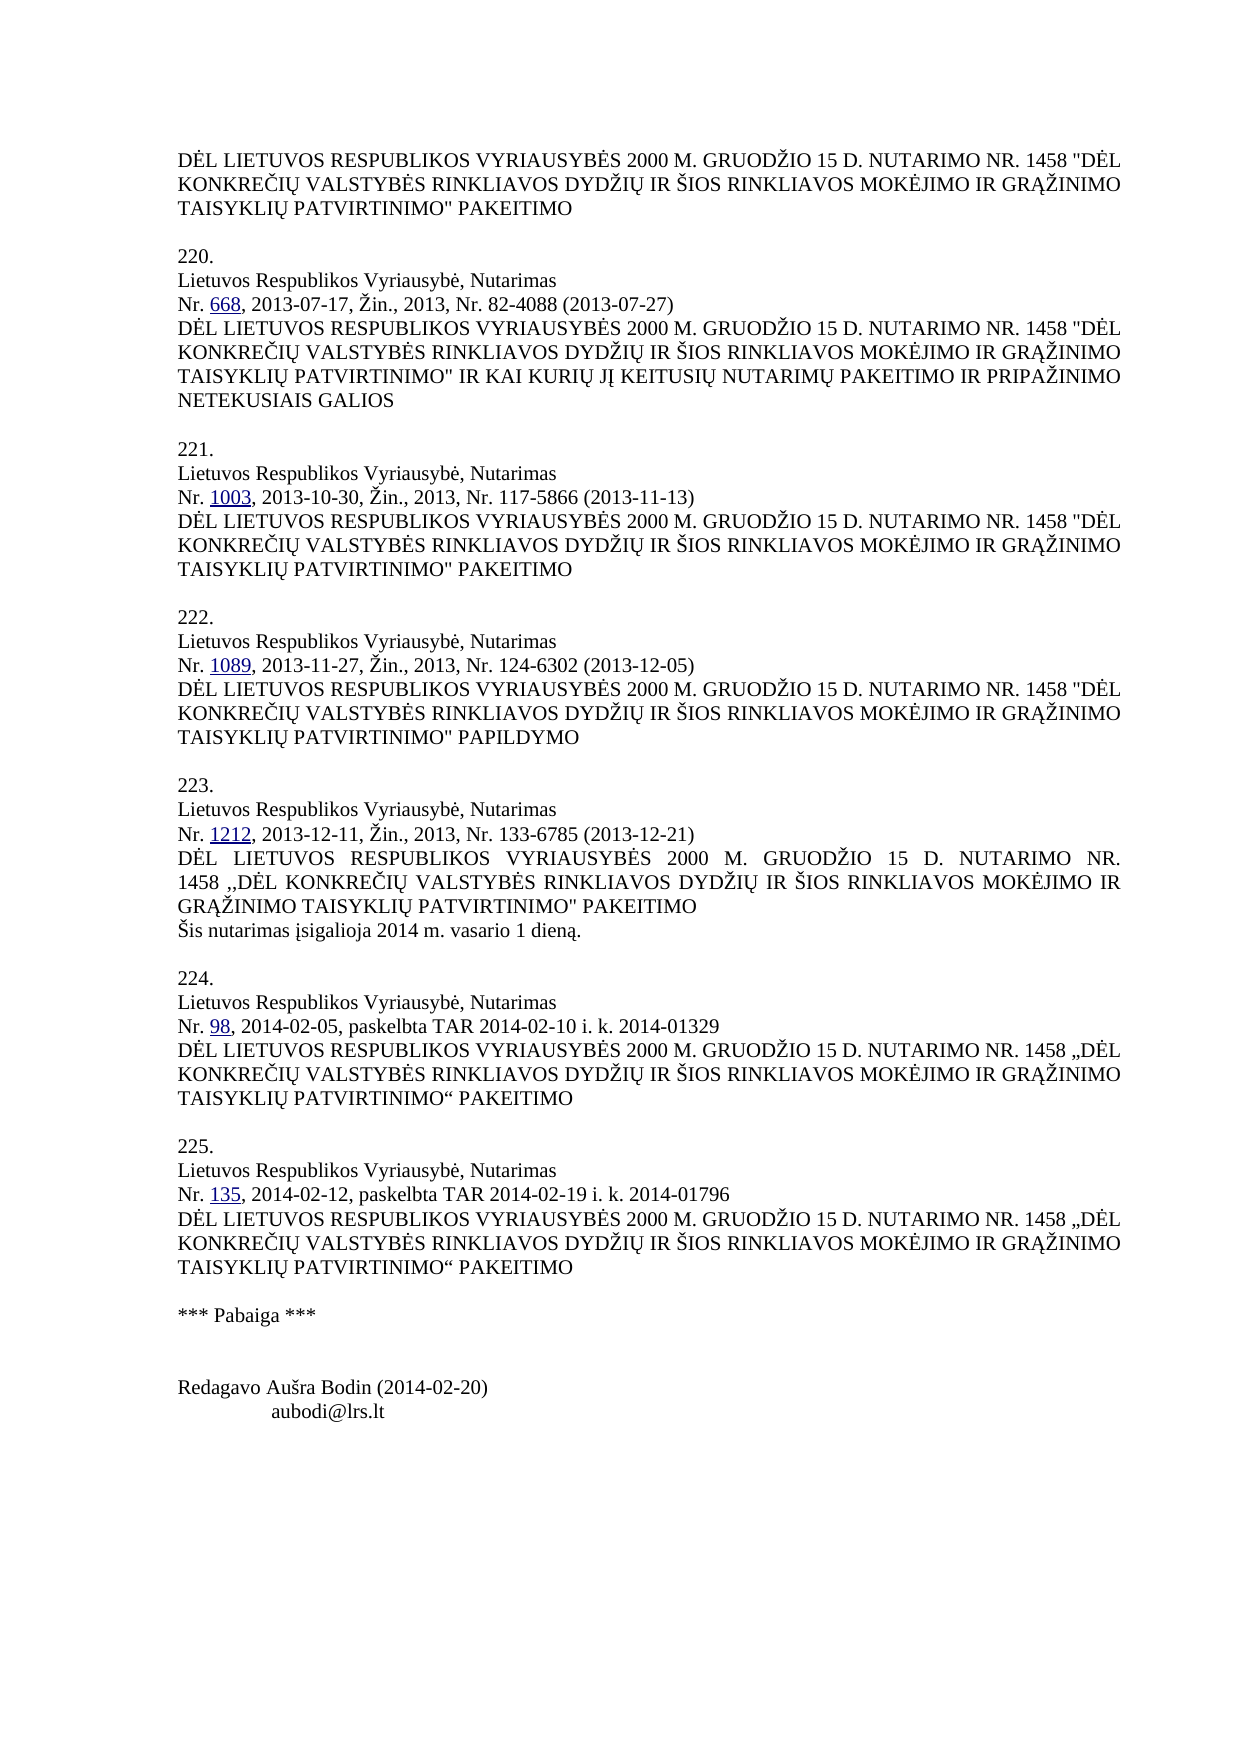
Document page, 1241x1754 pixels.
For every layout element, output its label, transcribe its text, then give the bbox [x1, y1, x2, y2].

text 222. [177, 605, 1122, 629]
text Lietuvos Respublikos Vyriausybė, Nutarimas [177, 797, 1122, 821]
text DĖL LIETUVOS RESPUBLIKOS VYRIAUSYBĖS 2000 M. GRUODŽIO 15 D. NUTARIMO NR. 1458 "DĖL KONKREČIŲ VALSTYBĖS RINKLIAVOS DYDŽIŲ IR ŠIOS RINKLIAVOS MOKĖJIMO IR GRĄŽINIMO TAISYKLIŲ PATVIRTINIMO" PAKEITIMO [177, 509, 1122, 581]
text Lietuvos Respublikos Vyriausybė, Nutarimas [177, 990, 1122, 1014]
text Nr. 668, 2013-07-17, Žin., 2013, Nr. 82-4088 (2013-07-27) [177, 292, 1122, 316]
text 221. [177, 436, 1122, 461]
text aubodi@lrs.lt [177, 1399, 1122, 1423]
text 225. [177, 1134, 1122, 1158]
text Lietuvos Respublikos Vyriausybė, Nutarimas [177, 268, 1122, 292]
text Nr. 1212, 2013-12-11, Žin., 2013, Nr. 133-6785 (2013-12-21) [177, 821, 1122, 846]
text DĖL LIETUVOS RESPUBLIKOS VYRIAUSYBĖS 2000 M. GRUODŽIO 15 D. NUTARIMO NR. 1458 „DĖL KONKREČIŲ VALSTYBĖS RINKLIAVOS DYDŽIŲ IR ŠIOS RINKLIAVOS MOKĖJIMO IR GRĄŽINIMO TAISYKLIŲ PATVIRTINIMO“ PAKEITIMO [177, 1038, 1122, 1110]
text Lietuvos Respublikos Vyriausybė, Nutarimas [177, 1158, 1122, 1182]
text Nr. 1089, 2013-11-27, Žin., 2013, Nr. 124-6302 (2013-12-05) [177, 653, 1122, 677]
text Nr. 1003, 2013-10-30, Žin., 2013, Nr. 117-5866 (2013-11-13) [177, 484, 1122, 509]
text DĖL LIETUVOS RESPUBLIKOS VYRIAUSYBĖS 2000 M. GRUODŽIO 15 D. NUTARIMO NR. 1458 „DĖL KONKREČIŲ VALSTYBĖS RINKLIAVOS DYDŽIŲ IR ŠIOS RINKLIAVOS MOKĖJIMO IR GRĄŽINIMO TAISYKLIŲ PATVIRTINIMO“ PAKEITIMO [177, 1206, 1122, 1279]
text Redagavo Aušra Bodin (2014-02-20) [177, 1375, 1122, 1399]
text DĖL LIETUVOS RESPUBLIKOS VYRIAUSYBĖS 2000 M. GRUODŽIO 15 D. NUTARIMO NR. 1458 "DĖL KONKREČIŲ VALSTYBĖS RINKLIAVOS DYDŽIŲ IR ŠIOS RINKLIAVOS MOKĖJIMO IR GRĄŽINIMO TAISYKLIŲ PATVIRTINIMO" IR KAI KURIŲ JĮ KEITUSIŲ NUTARIMŲ PAKEITIMO IR PRIPAŽINIMO NETEKUSIAIS GALIOS [177, 316, 1122, 412]
text DĖL LIETUVOS RESPUBLIKOS VYRIAUSYBĖS 2000 M. GRUODŽIO 15 D. NUTARIMO NR. 1458 "DĖL KONKREČIŲ VALSTYBĖS RINKLIAVOS DYDŽIŲ IR ŠIOS RINKLIAVOS MOKĖJIMO IR GRĄŽINIMO TAISYKLIŲ PATVIRTINIMO" PAPILDYMO [177, 677, 1122, 749]
text 223. [177, 773, 1122, 797]
text DĖL LIETUVOS RESPUBLIKOS VYRIAUSYBĖS 2000 M. GRUODŽIO 15 D. NUTARIMO NR. 1458 "DĖL KONKREČIŲ VALSTYBĖS RINKLIAVOS DYDŽIŲ IR ŠIOS RINKLIAVOS MOKĖJIMO IR GRĄŽINIMO TAISYKLIŲ PATVIRTINIMO" PAKEITIMO [177, 148, 1122, 220]
text 220. [177, 244, 1122, 268]
text Lietuvos Respublikos Vyriausybė, Nutarimas [177, 629, 1122, 653]
text Lietuvos Respublikos Vyriausybė, Nutarimas [177, 461, 1122, 484]
text DĖL LIETUVOS RESPUBLIKOS VYRIAUSYBĖS 2000 M. GRUODŽIO 15 D. NUTARIMO NR. 1458 ,,DĖL KONKREČIŲ VALSTYBĖS RINKLIAVOS DYDŽIŲ IR ŠIOS RINKLIAVOS MOKĖJIMO IR GRĄŽINIMO TAISYKLIŲ PATVIRTINIMO" PAKEITIMO [177, 846, 1122, 918]
text Nr. 135, 2014-02-12, paskelbta TAR 2014-02-19 i. k. 2014-01796 [177, 1182, 1122, 1206]
text 224. [177, 966, 1122, 990]
text *** Pabaiga *** [177, 1303, 1122, 1327]
text Nr. 98, 2014-02-05, paskelbta TAR 2014-02-10 i. k. 2014-01329 [177, 1014, 1122, 1038]
text Šis nutarimas įsigalioja 2014 m. vasario 1 dieną. [177, 918, 1122, 942]
